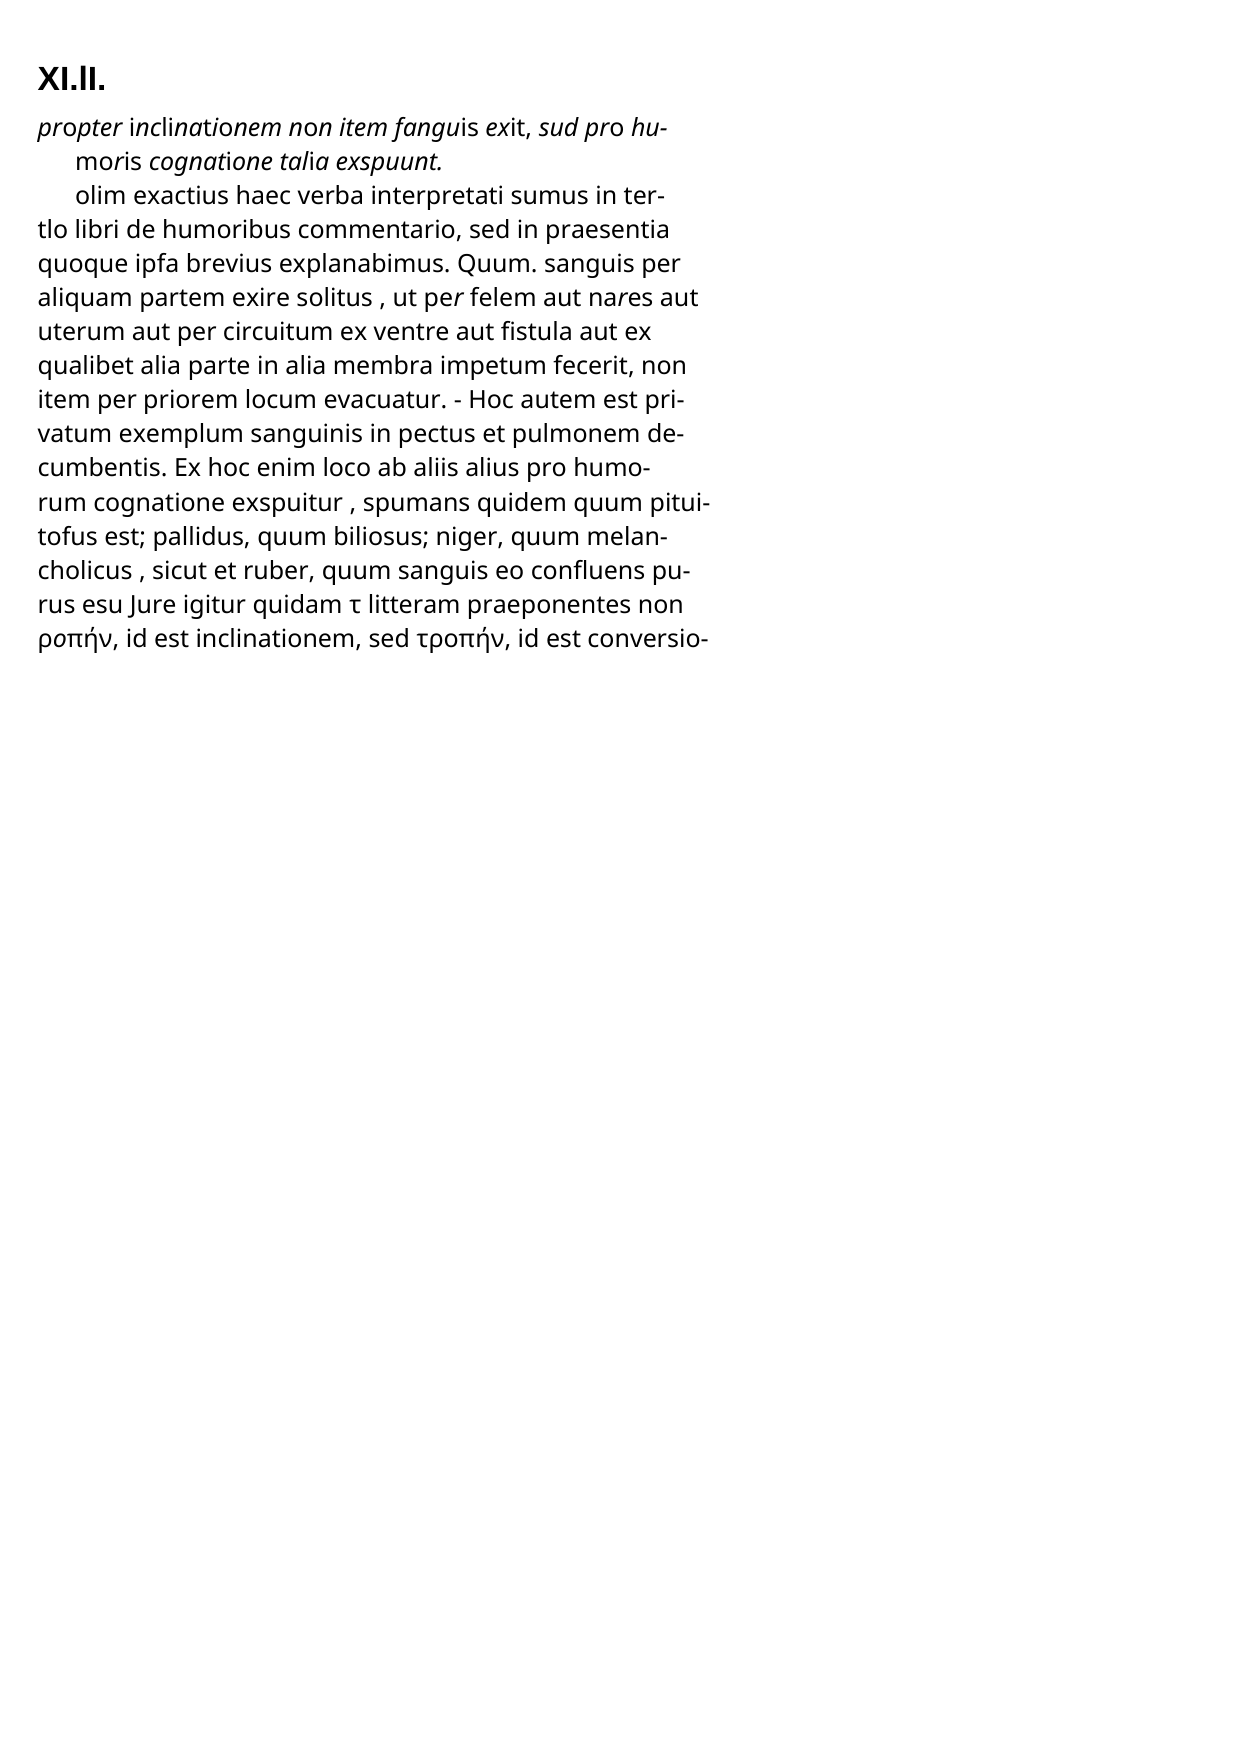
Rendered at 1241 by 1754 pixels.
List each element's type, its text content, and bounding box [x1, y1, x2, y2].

subtitle XI.lI. [37, 58, 1203, 97]
text olim exactius haec verba interpretati sumus in ter- tlo libri de humoribus commentario, sed in praesentia quoque ipfa brevius explanabimus. Quum. sanguis per aliquam partem exire solitus , ut per felem aut nares aut uterum aut per circuitum ex ventre aut fistula aut ex qualibet alia parte in alia membra impetum fecerit, non item per priorem locum evacuatur. - Hoc autem est pri- vatum exemplum sanguinis in pectus et pulmonem de- cumbentis. Ex hoc enim loco ab aliis alius pro humo- rum cognatione exspuitur , spumans quidem quum pitui- tofus est; pallidus, quum biliosus; niger, quum melan- cholicus , sicut et ruber, quum sanguis eo confluens pu- rus esu Jure igitur quidam τ litteram praeponentes non ροπήν, id est inclinationem, sed τροπήν, id est conversio- [37, 178, 1203, 654]
text propter inclinationem non item fanguis exit, sud pro hu- moris cognatione talia exspuunt. [37, 109, 1203, 178]
